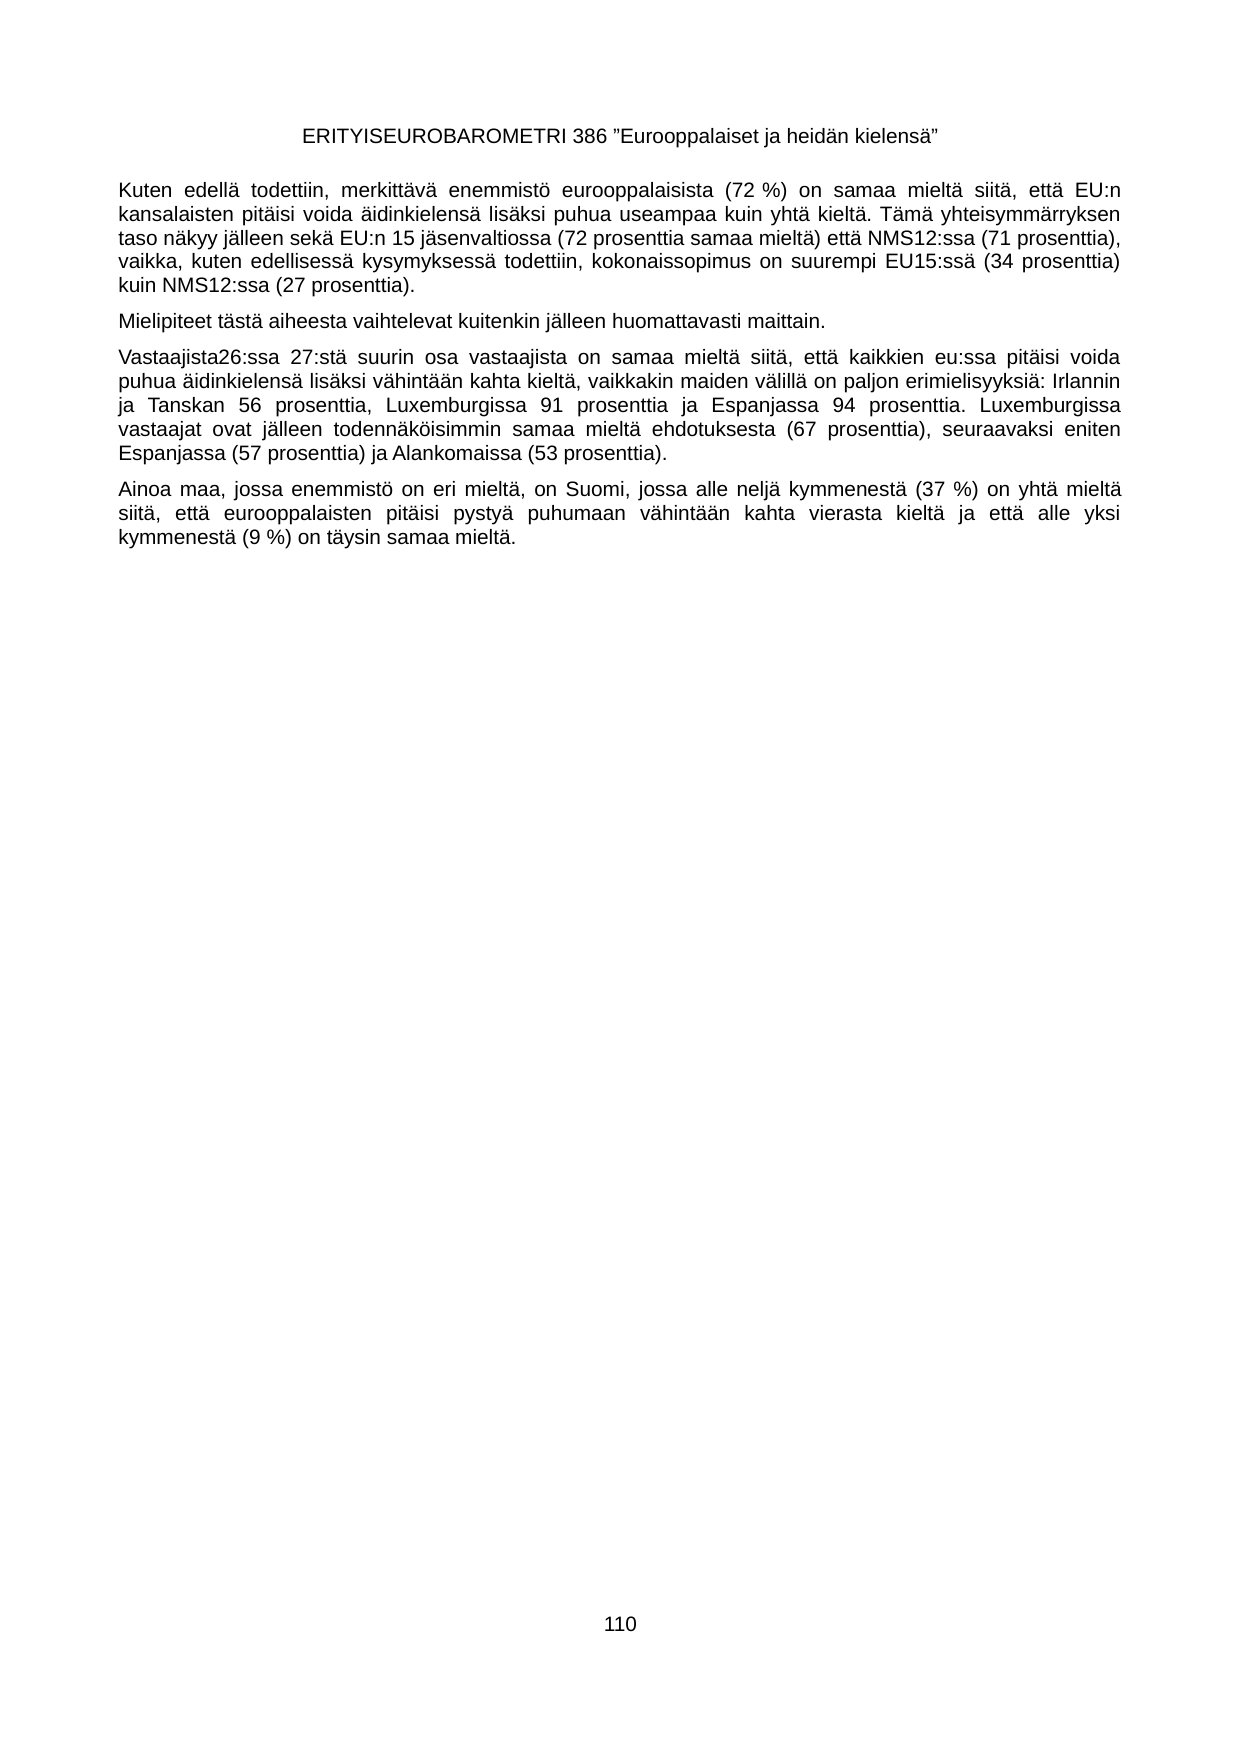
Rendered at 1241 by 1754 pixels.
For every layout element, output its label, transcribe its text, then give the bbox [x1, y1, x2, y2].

text Ainoa maa, jossa enemmistö on eri mieltä, on Suomi, jossa alle neljä kymmenestä (37 %) on yhtä mieltä siitä, että eurooppalaisten pitäisi pystyä puhumaan vähintään kahta vierasta kieltä ja että alle yksi kymmenestä (9 %) on täysin samaa mieltä. [118, 477, 1122, 548]
text Vastaajista26:ssa 27:stä suurin osa vastaajista on samaa mieltä siitä, että kaikkien eu:ssa pitäisi voida puhua äidinkielensä lisäksi vähintään kahta kieltä, vaikkakin maiden välillä on paljon erimielisyyksiä: Irlannin ja Tanskan 56 prosenttia, Luxemburgissa 91 prosenttia ja Espanjassa 94 prosenttia. Luxemburgissa vastaajat ovat jälleen todennäköisimmin samaa mieltä ehdotuksesta (67 prosenttia), seuraavaksi eniten Espanjassa (57 prosenttia) ja Alankomaissa (53 prosenttia). [118, 345, 1122, 465]
text Mielipiteet tästä aiheesta vaihtelevat kuitenkin jälleen huomattavasti maittain. [118, 309, 1122, 333]
text Kuten edellä todettiin, merkittävä enemmistö eurooppalaisista (72 %) on samaa mieltä siitä, että EU:n kansalaisten pitäisi voida äidinkielensä lisäksi puhua useampaa kuin yhtä kieltä. Tämä yhteisymmärryksen taso näkyy jälleen sekä EU:n 15 jäsenvaltiossa (72 prosenttia samaa mieltä) että NMS12:ssa (71 prosenttia), vaikka, kuten edellisessä kysymyksessä todettiin, kokonaissopimus on suurempi EU15:ssä (34 prosenttia) kuin NMS12:ssa (27 prosenttia). [118, 177, 1122, 297]
